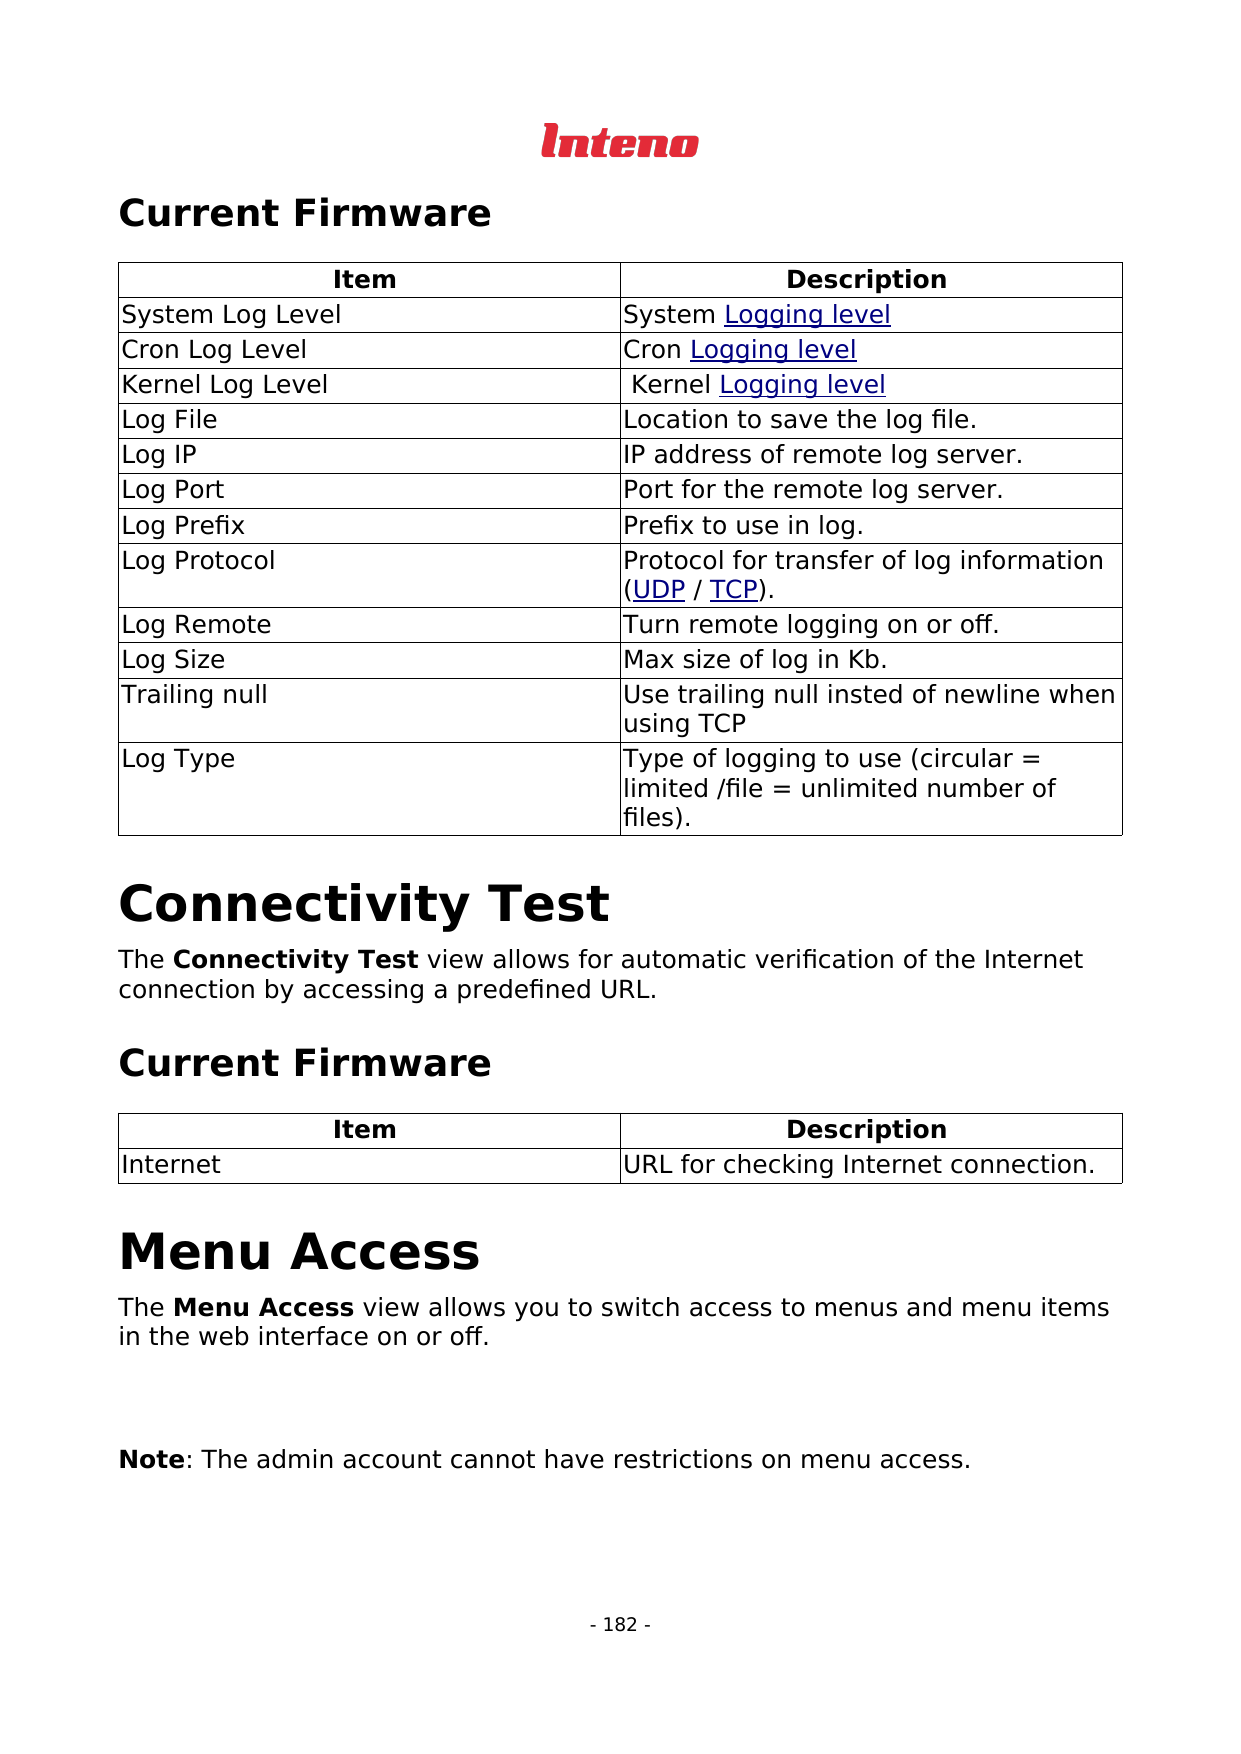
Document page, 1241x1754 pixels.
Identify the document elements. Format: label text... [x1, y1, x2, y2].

table_cell Kernel Log Level [119, 369, 620, 402]
table_header Description [621, 263, 1122, 297]
table_cell Location to save the log file. [621, 404, 1122, 438]
subtitle Current Firmware [118, 191, 1122, 235]
subtitle Connectivity Test [118, 875, 1122, 933]
picture [531, 118, 709, 162]
table_cell Use trailing null insted of newline when using TCP [621, 679, 1122, 742]
table_cell Log IP [119, 439, 620, 473]
subtitle Menu Access [118, 1223, 1122, 1281]
table_cell System Log Level [119, 298, 620, 332]
table_cell Protocol for transfer of log information (UDP / TCP). [621, 544, 1122, 607]
table_header Item [119, 263, 620, 297]
table_cell Log Size [119, 643, 620, 677]
table_header Item [119, 1114, 620, 1148]
text The Menu Access view allows you to switch access to menus and menu items in the web interface on or off. [118, 1293, 1122, 1352]
table_cell Log Type [119, 743, 620, 835]
table_cell Prefix to use in log. [621, 509, 1122, 543]
table_cell Cron Logging level [621, 333, 1122, 367]
table_cell Log File [119, 404, 620, 438]
table_cell Cron Log Level [119, 333, 620, 367]
table_cell Log Prefix [119, 509, 620, 543]
table_cell Port for the remote log server. [621, 474, 1122, 508]
table_cell Log Port [119, 474, 620, 508]
table_cell Trailing null [119, 679, 620, 742]
table_cell Log Remote [119, 608, 620, 642]
table_header Description [621, 1114, 1122, 1148]
table_cell Turn remote logging on or off. [621, 608, 1122, 642]
subtitle Current Firmware [118, 1042, 1122, 1085]
table_cell Max size of log in Kb. [621, 643, 1122, 677]
table_cell Internet [119, 1149, 620, 1183]
text Note: The admin account cannot have restrictions on menu access. [118, 1445, 1122, 1474]
table_cell Type of logging to use (circular = limited /file = unlimited number of files). [621, 743, 1122, 835]
table_cell System Logging level [621, 298, 1122, 332]
text The Connectivity Test view allows for automatic verification of the Internet connection by accessing a predefined URL. [118, 946, 1122, 1004]
table_cell Log Protocol [119, 544, 620, 607]
table_cell IP address of remote log server. [621, 439, 1122, 473]
table_cell URL for checking Internet connection. [621, 1149, 1122, 1183]
table_cell Kernel Logging level [621, 369, 1122, 402]
